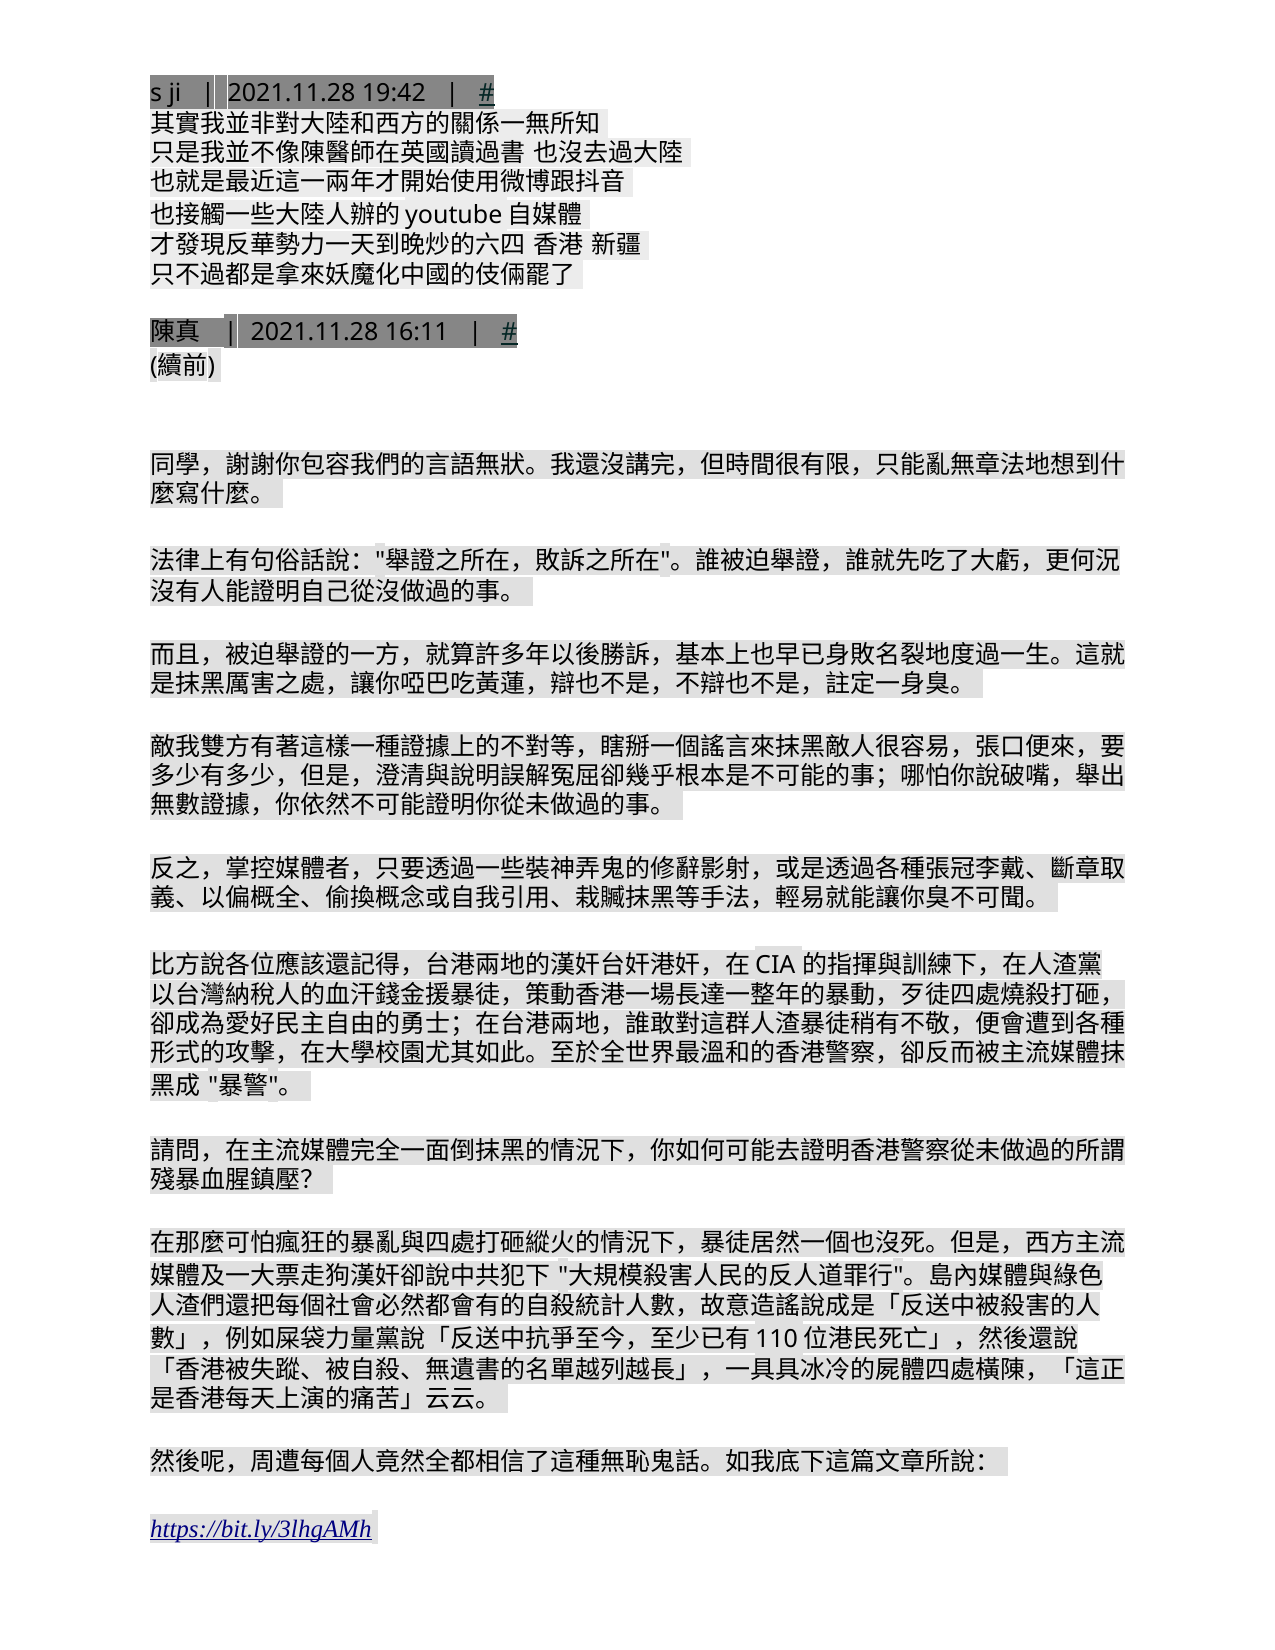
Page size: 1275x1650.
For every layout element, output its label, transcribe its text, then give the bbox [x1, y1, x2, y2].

text 其實我並非對大陸和西方的關係一無所知 只是我並不像陳醫師在英國讀過書 也沒去過大陸 也就是最近這一兩年才開始使用微博跟抖音 也接觸一些大陸人辦的youtube自媒體 才發現反華勢力一天到晚炒的六四 香港 新疆 只不過都是拿來妖魔化中國的伎倆罷了 [150, 109, 1125, 289]
text 陳真 | 2021.11.28 16:11 | # [150, 314, 1125, 348]
text (續前) 同學，謝謝你包容我們的言語無狀。我還沒講完，但時間很有限，只能亂無章法地想到什麼寫什麼。 法律上有句俗話說："舉證之所在，敗訴之所在"。誰被迫舉證，誰就先吃了大虧，更何況沒有人能證明自己從沒做過的事。 而且，被迫舉證的一方，就算許多年以後勝訴，基本上也早已身敗名裂地度過一生。這就是抹黑厲害之處，讓你啞巴吃黃蓮，辯也不是，不辯也不是，註定一身臭。 敵我雙方有著這樣一種證據上的不對等，瞎掰一個謠言來抹黑敵人很容易，張口便來，要多少有多少，但是，澄清與說明誤解冤屈卻幾乎根本是不可能的事；哪怕你說破嘴，舉出無數證據，你依然不可能證明你從未做過的事。 反之，掌控媒體者，只要透過一些裝神弄鬼的修辭影射，或是透過各種張冠李戴、斷章取義、以偏概全、偷換概念或自我引用、栽贓抹黑等手法，輕易就能讓你臭不可聞。 比方說各位應該還記得，台港兩地的漢奸台奸港奸，在CIA 的指揮與訓練下，在人渣黨以台灣納稅人的血汗錢金援暴徒，策動香港一場長達一整年的暴動，歹徒四處燒殺打砸，卻成為愛好民主自由的勇士；在台港兩地，誰敢對這群人渣暴徒稍有不敬，便會遭到各種形式的攻擊，在大學校園尤其如此。至於全世界最溫和的香港警察，卻反而被主流媒體抹黑成 "暴警"。 請問，在主流媒體完全一面倒抹黑的情況下，你如何可能去證明香港警察從未做過的所謂殘暴血腥鎮壓？ 在那麼可怕瘋狂的暴亂與四處打砸縱火的情況下，暴徒居然一個也沒死。但是，西方主流媒體及一大票走狗漢奸卻說中共犯下 "大規模殺害人民的反人道罪行"。島內媒體與綠色人渣們還把每個社會必然都會有的自殺統計人數，故意造謠說成是「反送中被殺害的人數」，例如屎袋力量黨說「反送中抗爭至今，至少已有110位港民死亡」，然後還說「香港被失蹤、被自殺、無遺書的名單越列越長」，一具具冰冷的屍體四處橫陳，「這正是香港每天上演的痛苦」云云。 然後呢，周遭每個人竟然全都相信了這種無恥鬼話。如我底下這篇文章所說： https://bit.ly/3lhgAMh [150, 348, 1125, 1544]
text s ji | 2021.11.28 19:42 | # [150, 75, 1125, 109]
